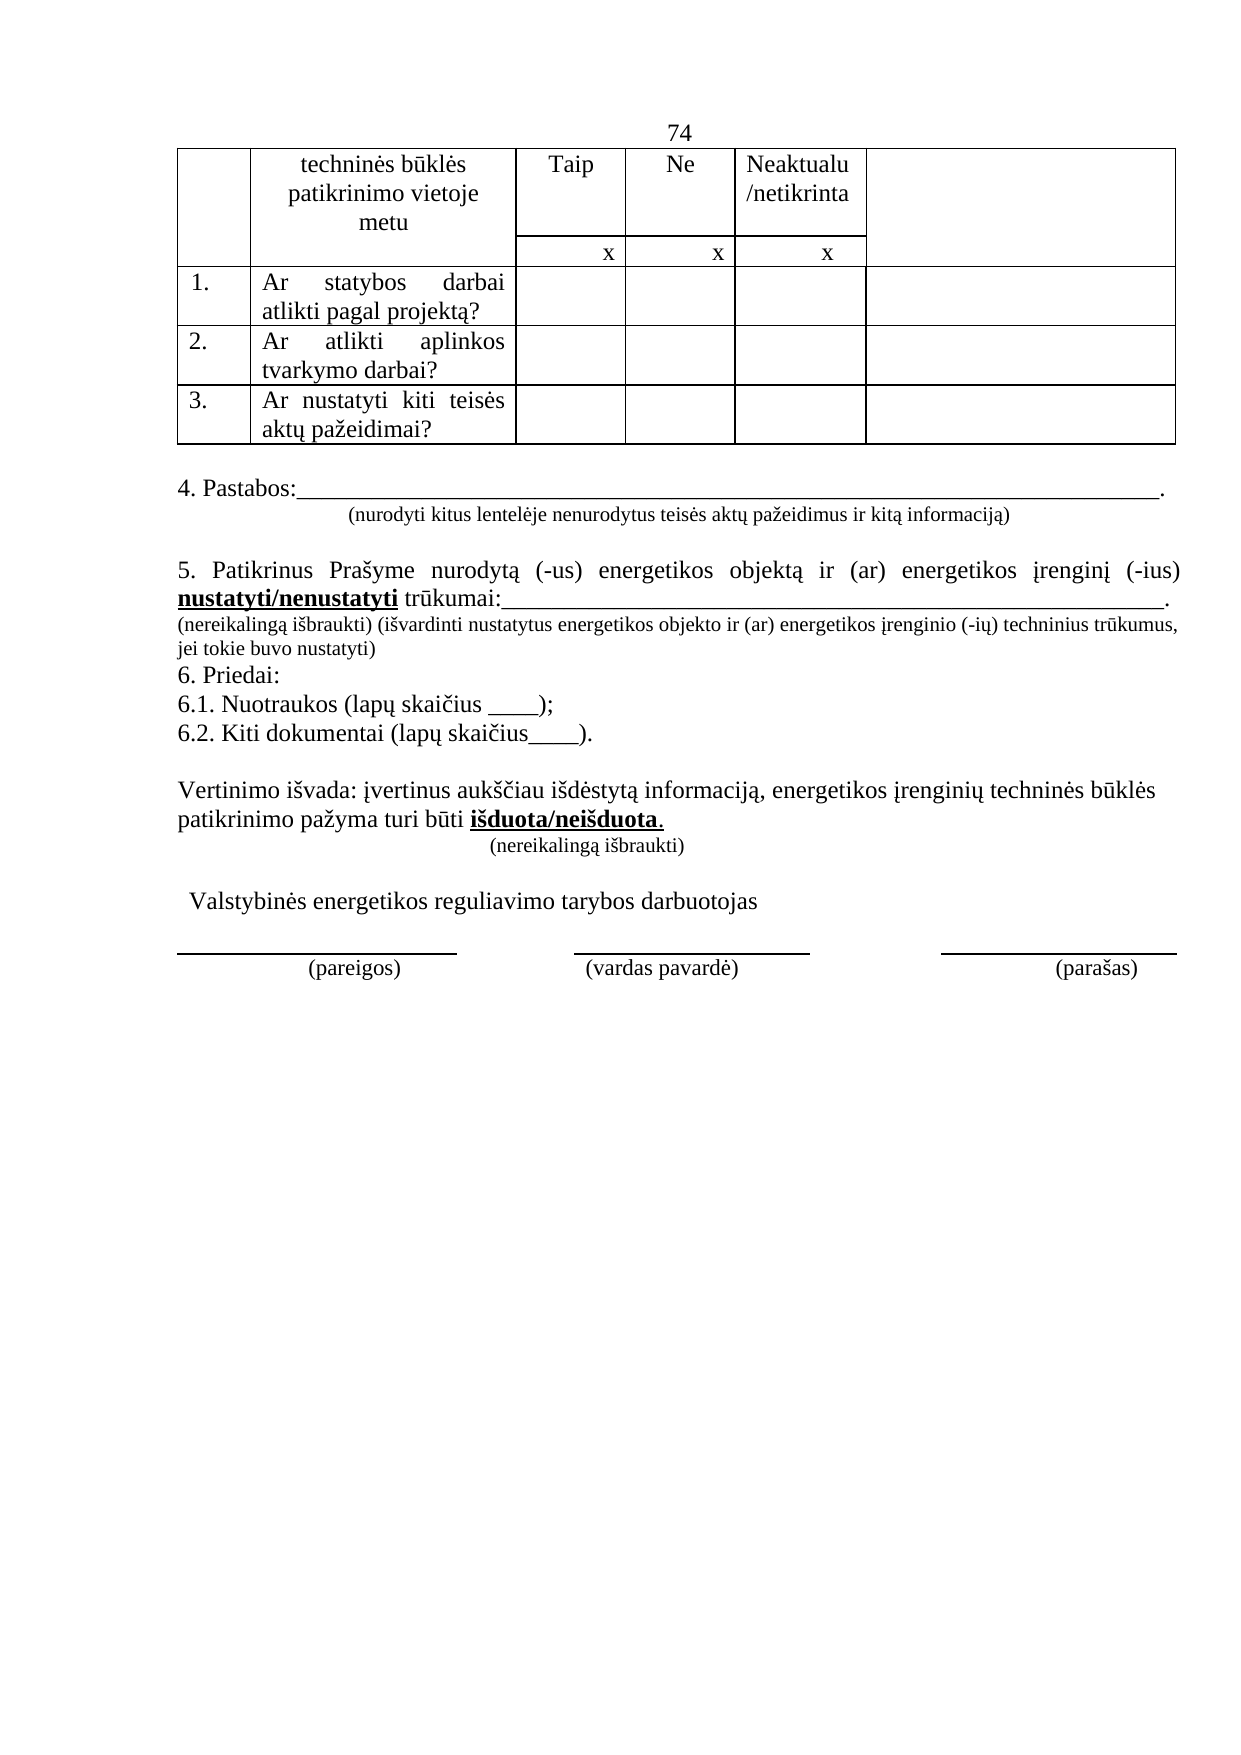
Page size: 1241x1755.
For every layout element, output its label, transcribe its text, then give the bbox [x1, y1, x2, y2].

table_cell [517, 267, 625, 325]
table_cell [626, 326, 734, 384]
text 6. Priedai: [177, 660, 1181, 689]
table_cell [626, 267, 734, 325]
table_cell (parašas) [941, 955, 1177, 981]
table_cell [736, 386, 865, 443]
table_cell 2. [178, 326, 250, 384]
table_cell x [517, 237, 625, 266]
table_cell Ne [626, 149, 734, 235]
text 5. Patikrinus Prašyme nurodytą (-us) energetikos objektą ir (ar) energetikos įrenginį (-ius) nustatyti/nenustatyti trūkumai:_____________________________________________________. [177, 555, 1181, 612]
table_cell [810, 953, 941, 981]
table_cell [517, 386, 625, 443]
table_cell [867, 386, 1175, 443]
table_cell Ar nustatyti kiti teisės aktų pažeidimai? [251, 386, 515, 443]
text Vertinimo išvada: įvertinus aukščiau išdėstytą informaciją, energetikos įrenginių techninės būklės patikrinimo pažyma turi būti išduota/neišduota. [177, 775, 1181, 833]
table_cell [251, 235, 515, 266]
table_cell [867, 326, 1175, 384]
table_cell Neaktualu/netikrinta [736, 149, 866, 235]
table_cell [517, 326, 625, 384]
text 4. Pastabos:_____________________________________________________________________. [177, 473, 1181, 502]
table_cell Ar atlikti aplinkos tvarkymo darbai? [251, 326, 515, 384]
table_cell [867, 267, 1175, 325]
table_cell Ar statybos darbai atlikti pagal projektą? [251, 267, 515, 325]
table_cell [626, 386, 734, 443]
text 6.2. Kiti dokumentai (lapų skaičius____). [177, 718, 1181, 747]
table_cell x [736, 237, 866, 266]
table_cell Taip [517, 149, 625, 235]
table_header Valstybinės energetikos reguliavimo tarybos darbuotojas [177, 886, 1177, 953]
table_cell (pareigos) [177, 955, 457, 981]
table_cell 1. [178, 267, 250, 325]
text (nereikalingą išbraukti) (išvardinti nustatytus energetikos objekto ir (ar) energetikos įrenginio (-ių) techninius trūkumus, jei tokie buvo nustatyti) [177, 612, 1181, 660]
table_cell [457, 953, 574, 981]
table_header [867, 149, 1175, 266]
table_cell [736, 267, 865, 325]
table_cell (vardas pavardė) [574, 955, 810, 981]
text 6.1. Nuotraukos (lapų skaičius ____); [177, 689, 1181, 718]
table_header techninės būklės patikrinimo vietoje metu [251, 149, 515, 235]
text (nurodyti kitus lentelėje nenurodytus teisės aktų pažeidimus ir kitą informaciją) [177, 502, 1181, 526]
text (nereikalingą išbraukti) [177, 833, 1181, 857]
table_header [178, 149, 250, 266]
table_cell [736, 326, 865, 384]
table_cell 3. [178, 386, 250, 443]
table_cell x [626, 237, 734, 266]
